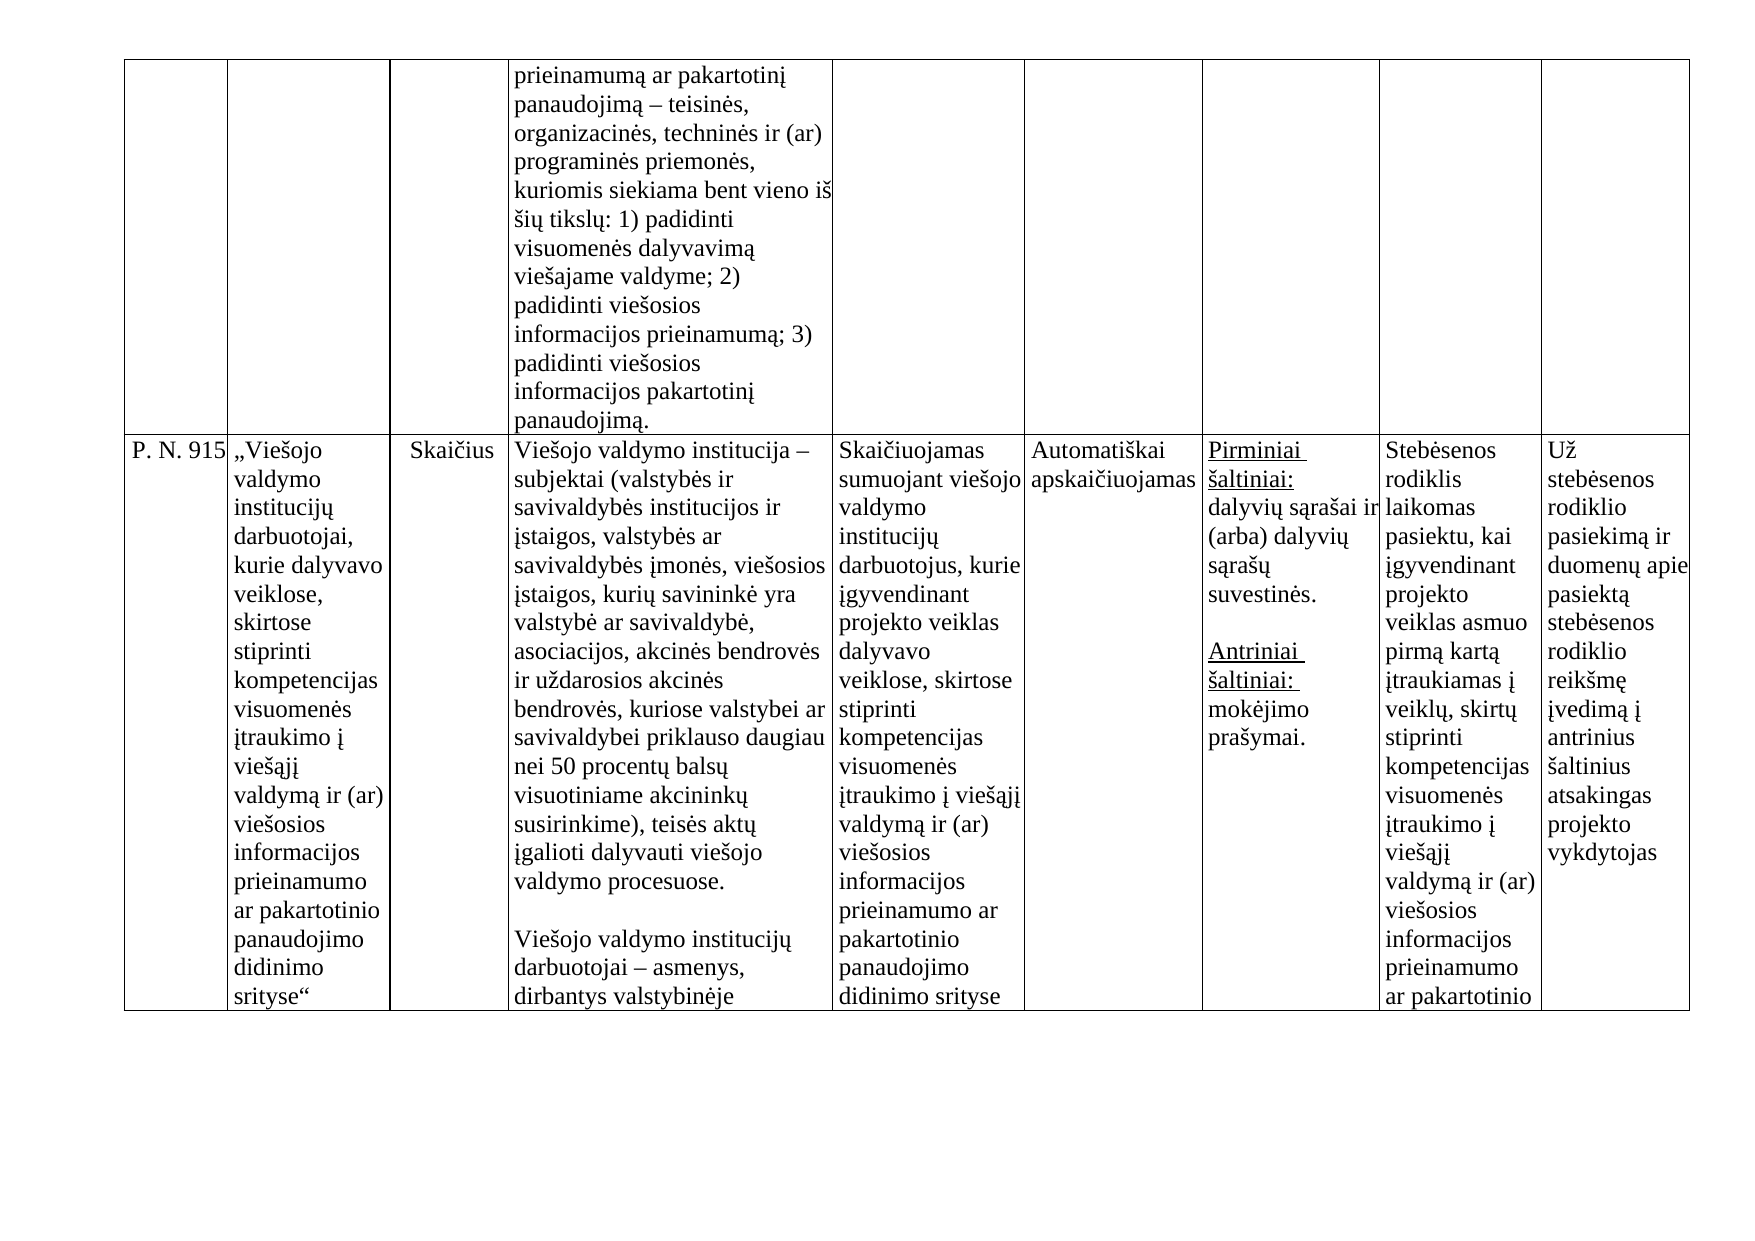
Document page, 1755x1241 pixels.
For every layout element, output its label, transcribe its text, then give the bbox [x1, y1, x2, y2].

table_cell Pirminiai šaltiniai: dalyvių sąrašai ir (arba) dalyvių sąrašų suvestinės. Antriniai šaltiniai: mokėjimo prašymai. [1203, 435, 1379, 1010]
table_cell [228, 60, 389, 434]
table_cell „Viešojo valdymo institucijų darbuotojai, kurie dalyvavo veiklose, skirtose stiprinti kompetencijas visuomenės įtraukimo į viešąjį valdymą ir (ar) viešosios informacijos prieinamumo ar pakartotinio panaudojimo didinimo srityse“ [228, 435, 389, 1010]
table_cell [1380, 60, 1541, 434]
table_cell P. N. 915 [125, 435, 227, 1010]
table_cell Viešojo valdymo institucija – subjektai (valstybės ir savivaldybės institucijos ir įstaigos, valstybės ar savivaldybės įmonės, viešosios įstaigos, kurių savininkė yra valstybė ar savivaldybė, asociacijos, akcinės bendrovės ir uždarosios akcinės bendrovės, kuriose valstybei ar savivaldybei priklauso daugiau nei 50 procentų balsų visuotiniame akcininkų susirinkime), teisės aktų įgalioti dalyvauti viešojo valdymo procesuose. Viešojo valdymo institucijų darbuotojai – asmenys, dirbantys valstybinėje [509, 435, 832, 1010]
table_cell Automatiškai apskaičiuojamas [1025, 435, 1202, 1010]
table_cell prieinamumą ar pakartotinį panaudojimą – teisinės, organizacinės, techninės ir (ar) programinės priemonės, kuriomis siekiama bent vieno iš šių tikslų: 1) padidinti visuomenės dalyvavimą viešajame valdyme; 2) padidinti viešosios informacijos prieinamumą; 3) padidinti viešosios informacijos pakartotinį panaudojimą. [509, 60, 832, 434]
table_cell [1025, 60, 1202, 434]
table_cell Stebėsenos rodiklis laikomas pasiektu, kai įgyvendinant projekto veiklas asmuo pirmą kartą įtraukiamas į veiklų, skirtų stiprinti kompetencijas visuomenės įtraukimo į viešąjį valdymą ir (ar) viešosios informacijos prieinamumo ar pakartotinio [1380, 435, 1541, 1010]
table_cell Skaičius [391, 435, 508, 1010]
table_cell [1203, 60, 1379, 434]
table_cell Skaičiuojamas sumuojant viešojo valdymo institucijų darbuotojus, kurie įgyvendinant projekto veiklas dalyvavo veiklose, skirtose stiprinti kompetencijas visuomenės įtraukimo į viešąjį valdymą ir (ar) viešosios informacijos prieinamumo ar pakartotinio panaudojimo didinimo srityse [833, 435, 1024, 1010]
table_cell [833, 60, 1024, 434]
table_cell [391, 60, 508, 434]
table_cell [125, 60, 227, 434]
table_cell [1542, 60, 1689, 434]
table_cell Už stebėsenos rodiklio pasiekimą ir duomenų apie pasiektą stebėsenos rodiklio reikšmę įvedimą į antrinius šaltinius atsakingas projekto vykdytojas [1542, 435, 1689, 1010]
